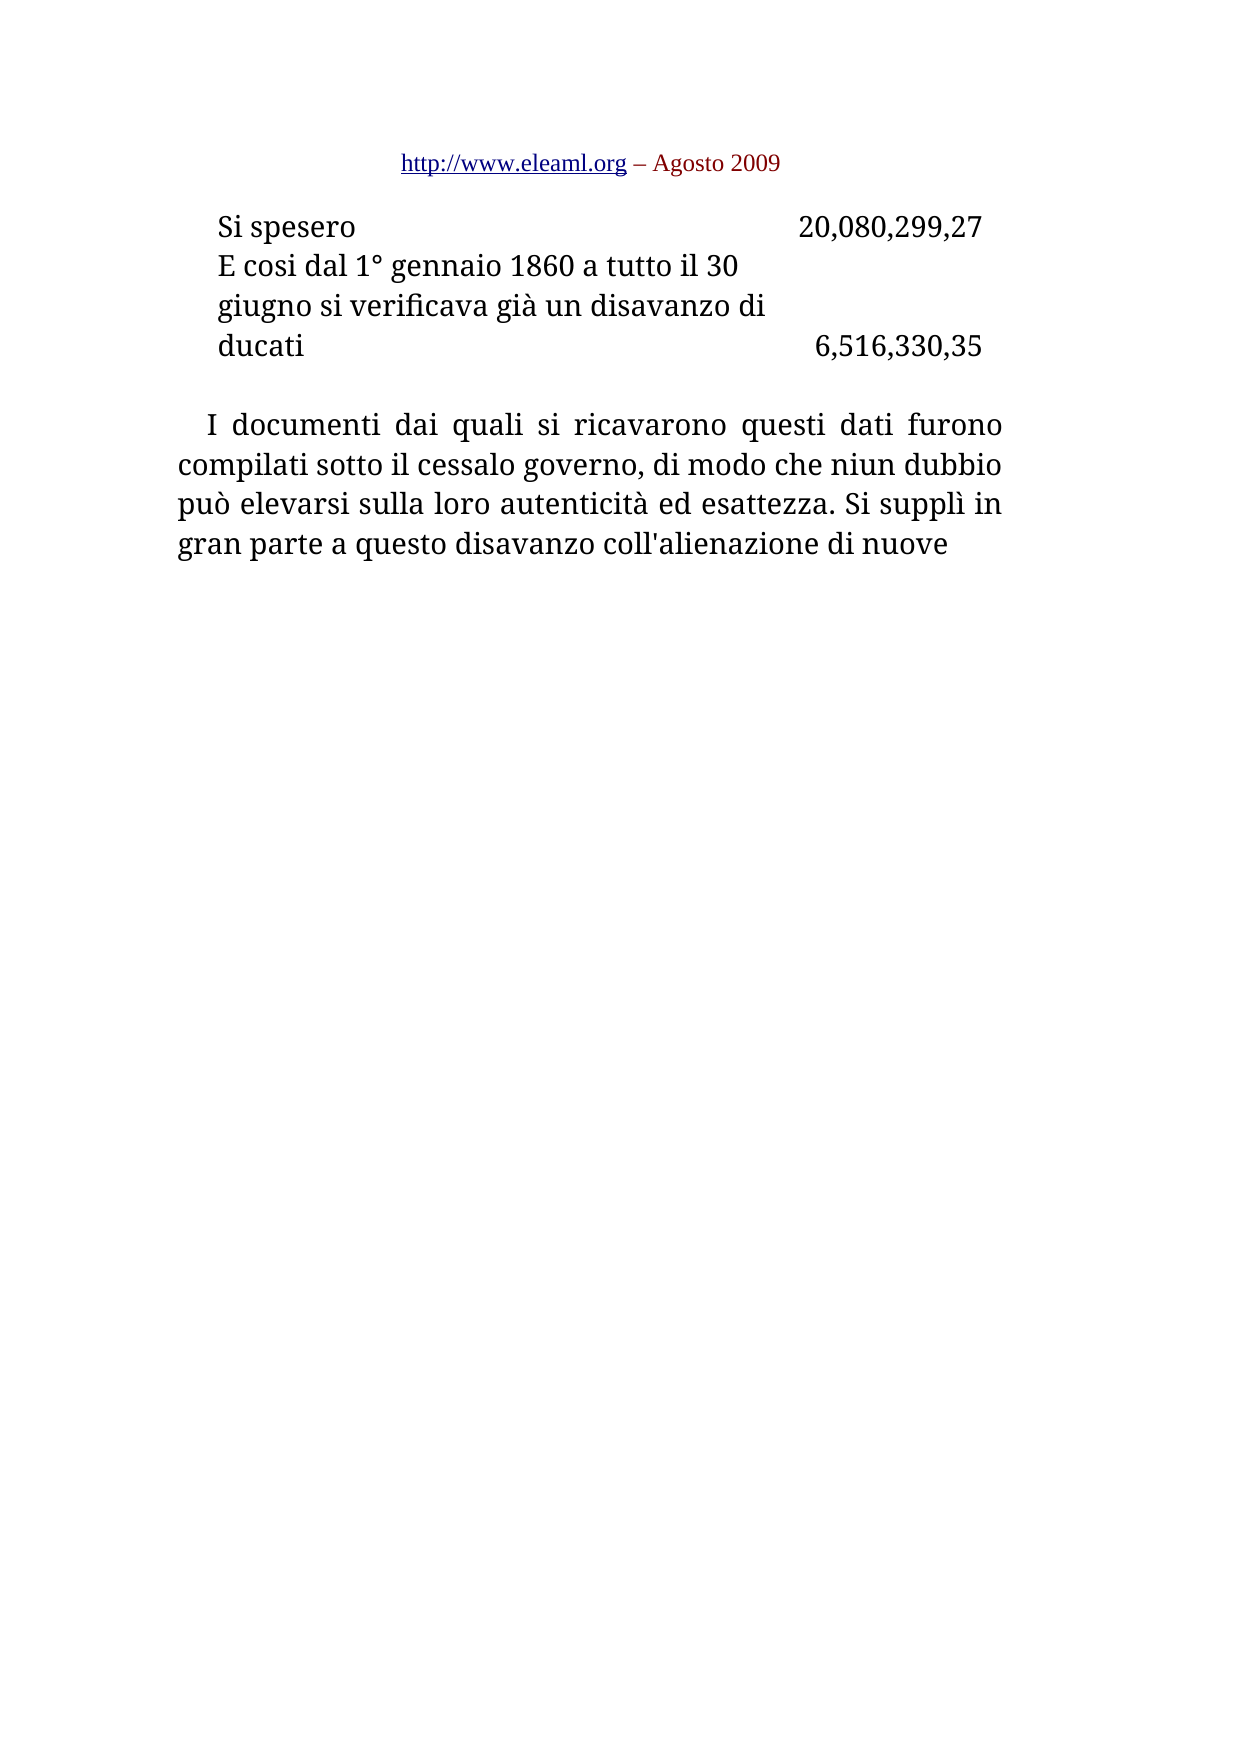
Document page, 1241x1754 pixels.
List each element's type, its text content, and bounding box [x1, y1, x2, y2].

text I documenti dai quali si ricavarono questi dati furono compilati sotto il cessalo governo, di modo che niun dubbio può elevarsi sulla loro autenticità ed esattezza. Si supplì in gran parte a questo disavanzo coll'alienazione di nuove [177, 404, 1004, 563]
